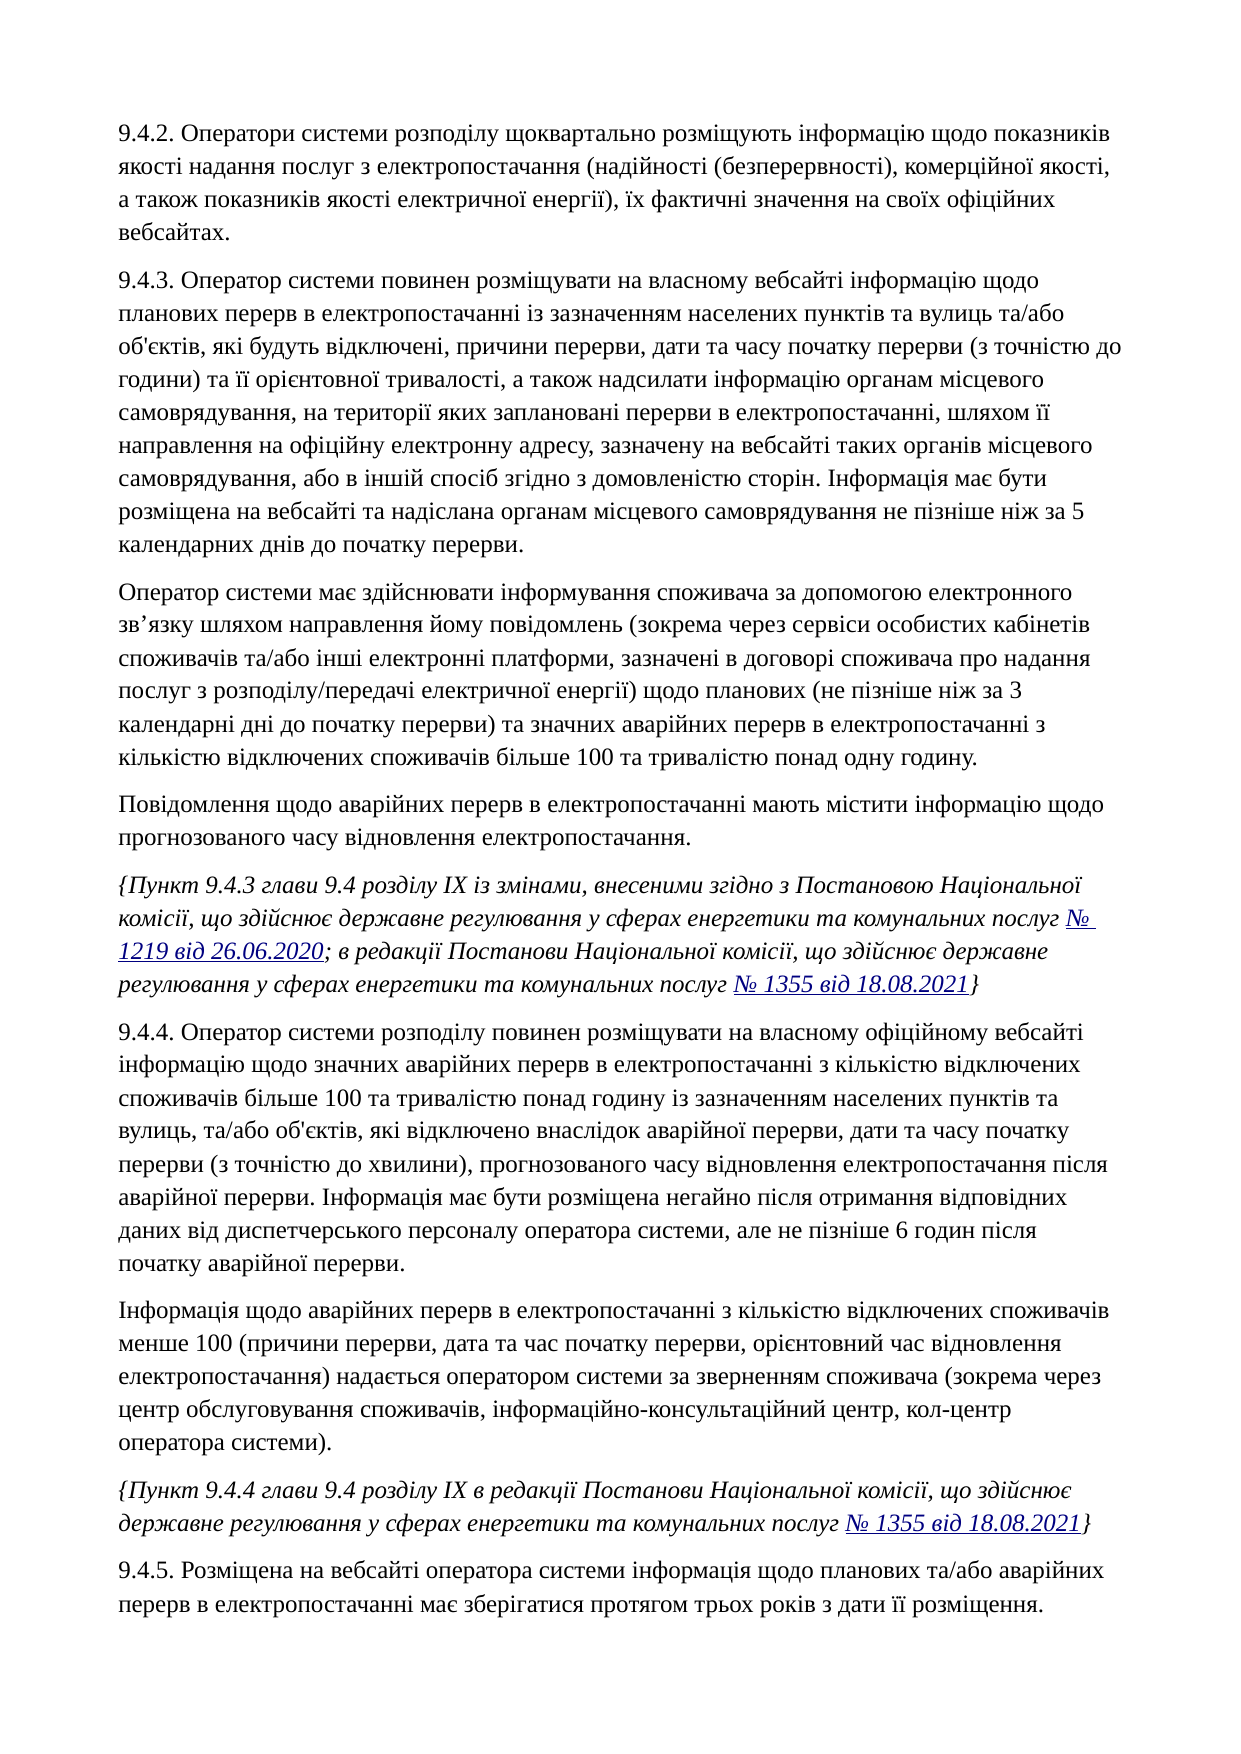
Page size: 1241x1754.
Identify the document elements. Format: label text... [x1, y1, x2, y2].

text {Пункт 9.4.4 глави 9.4 розділу IX в редакції Постанови Національної комісії, що здійснює державне регулювання у сферах енергетики та комунальних послуг № 1355 від 18.08.2021} [118, 1475, 1122, 1537]
text 9.4.3. Оператор системи повинен розміщувати на власному вебсайті інформацію щодо планових перерв в електропостачанні із зазначенням населених пунктів та вулиць та/або об'єктів, які будуть відключені, причини перерви, дати та часу початку перерви (з точністю до години) та її орієнтовної тривалості, а також надсилати інформацію органам місцевого самоврядування, на території яких заплановані перерви в електропостачанні, шляхом її направлення на офіційну електронну адресу, зазначену на вебсайті таких органів місцевого самоврядування, або в іншій спосіб згідно з домовленістю сторін. Інформація має бути розміщена на вебсайті та надіслана органам місцевого самоврядування не пізніше ніж за 5 календарних днів до початку перерви. [118, 265, 1122, 558]
text 9.4.5. Розміщена на вебсайті оператора системи інформація щодо планових та/або аварійних перерв в електропостачанні має зберігатися протягом трьох років з дати її розміщення. [118, 1556, 1122, 1617]
text Інформація щодо аварійних перерв в електропостачанні з кількістю відключених споживачів менше 100 (причини перерви, дата та час початку перерви, орієнтовний час відновлення електропостачання) надається оператором системи за зверненням споживача (зокрема через центр обслуговування споживачів, інформаційно-консультаційний центр, кол-центр оператора системи). [118, 1295, 1122, 1456]
text 9.4.4. Оператор системи розподілу повинен розміщувати на власному офіційному вебсайті інформацію щодо значних аварійних перерв в електропостачанні з кількістю відключених споживачів більше 100 та тривалістю понад годину із зазначенням населених пунктів та вулиць, та/або об'єктів, які відключено внаслідок аварійної перерви, дати та часу початку перерви (з точністю до хвилини), прогнозованого часу відновлення електропостачання після аварійної перерви. Інформація має бути розміщена негайно після отримання відповідних даних від диспетчерського персоналу оператора системи, але не пізніше 6 годин після початку аварійної перерви. [118, 1017, 1122, 1276]
text Повідомлення щодо аварійних перерв в електропостачанні мають містити інформацію щодо прогнозованого часу відновлення електропостачання. [118, 789, 1122, 851]
text 9.4.2. Оператори системи розподілу щоквартально розміщують інформацію щодо показників якості надання послуг з електропостачання (надійності (безперервності), комерційної якості, а також показників якості електричної енергії), їх фактичні значення на своїх офіційних вебсайтах. [118, 118, 1122, 246]
text Оператор системи має здійснювати інформування споживача за допомогою електронного зв’язку шляхом направлення йому повідомлень (зокрема через сервіси особистих кабінетів споживачів та/або інші електронні платформи, зазначені в договорі споживача про надання послуг з розподілу/передачі електричної енергії) щодо планових (не пізніше ніж за 3 календарні дні до початку перерви) та значних аварійних перерв в електропостачанні з кількістю відключених споживачів більше 100 та тривалістю понад одну годину. [118, 577, 1122, 770]
text {Пункт 9.4.3 глави 9.4 розділу IX із змінами, внесеними згідно з Постановою Національної комісії, що здійснює державне регулювання у сферах енергетики та комунальних послуг № 1219 від 26.06.2020; в редакції Постанови Національної комісії, що здійснює державне регулювання у сферах енергетики та комунальних послуг № 1355 від 18.08.2021} [118, 870, 1122, 998]
